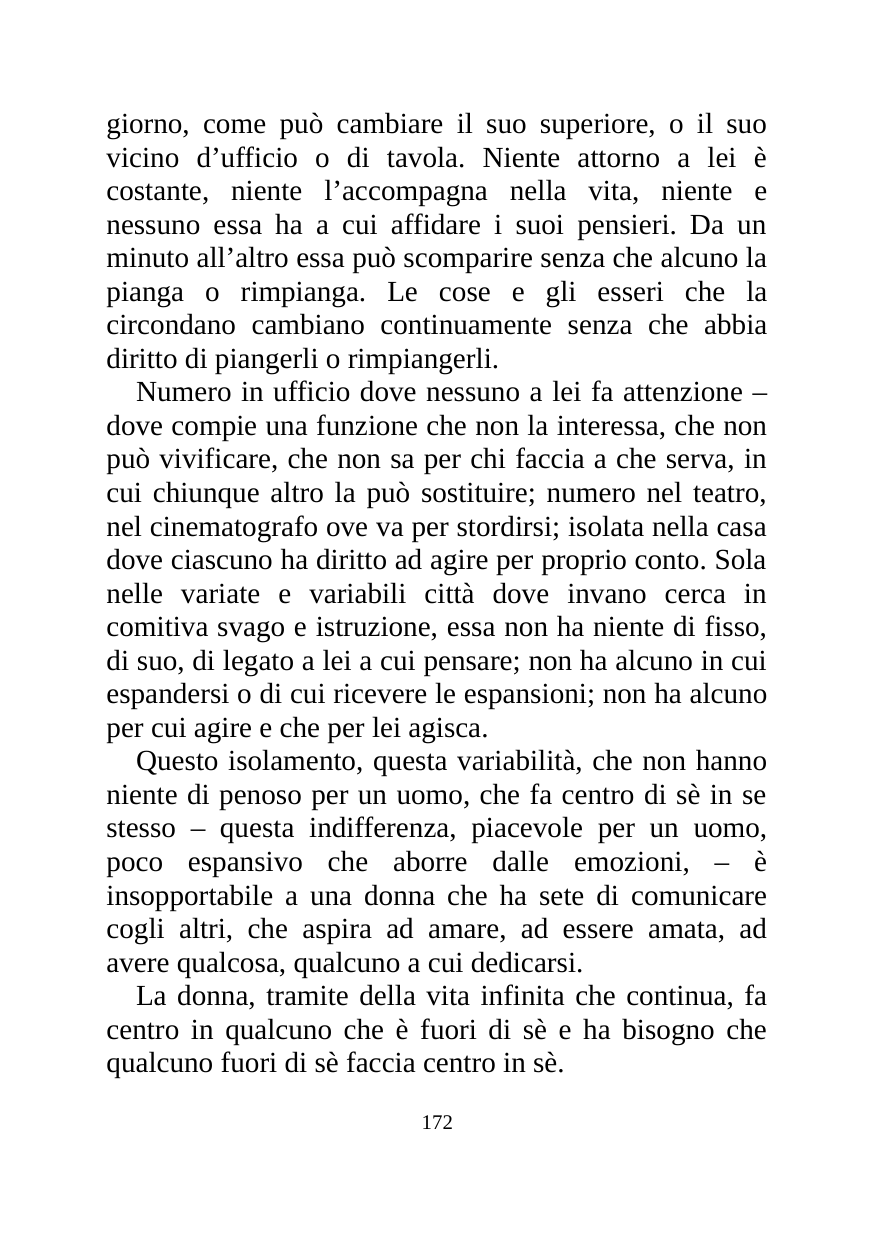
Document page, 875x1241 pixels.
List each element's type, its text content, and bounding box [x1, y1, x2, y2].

text giorno, come può cambiare il suo superiore, o il suo vicino d’ufficio o di tavola. Niente attorno a lei è costante, niente l’accompagna nella vita, niente e nessuno essa ha a cui affidare i suoi pensieri. Da un minuto all’altro essa può scomparire senza che alcuno la pianga o rimpianga. Le cose e gli esseri che la circondano cambiano continuamente senza che abbia diritto di piangerli o rimpiangerli. [106, 106, 768, 374]
text Numero in ufficio dove nessuno a lei fa attenzione – dove compie una funzione che non la interessa, che non può vivificare, che non sa per chi faccia a che serva, in cui chiunque altro la può sostituire; numero nel teatro, nel cinematografo ove va per stordirsi; isolata nella casa dove ciascuno ha diritto ad agire per proprio conto. Sola nelle variate e variabili città dove invano cerca in comitiva svago e istruzione, essa non ha niente di fisso, di suo, di legato a lei a cui pensare; non ha alcuno in cui espandersi o di cui ricevere le espansioni; non ha alcuno per cui agire e che per lei agisca. [106, 374, 768, 743]
text Questo isolamento, questa variabilità, che non hanno niente di penoso per un uomo, che fa centro di sè in se stesso – questa indifferenza, piacevole per un uomo, poco espansivo che aborre dalle emozioni, – è insopportabile a una donna che ha sete di comunicare cogli altri, che aspira ad amare, ad essere amata, ad avere qualcosa, qualcuno a cui dedicarsi. [106, 743, 768, 978]
text La donna, tramite della vita infinita che continua, fa centro in qualcuno che è fuori di sè e ha bisogno che qualcuno fuori di sè faccia centro in sè. [106, 978, 768, 1079]
